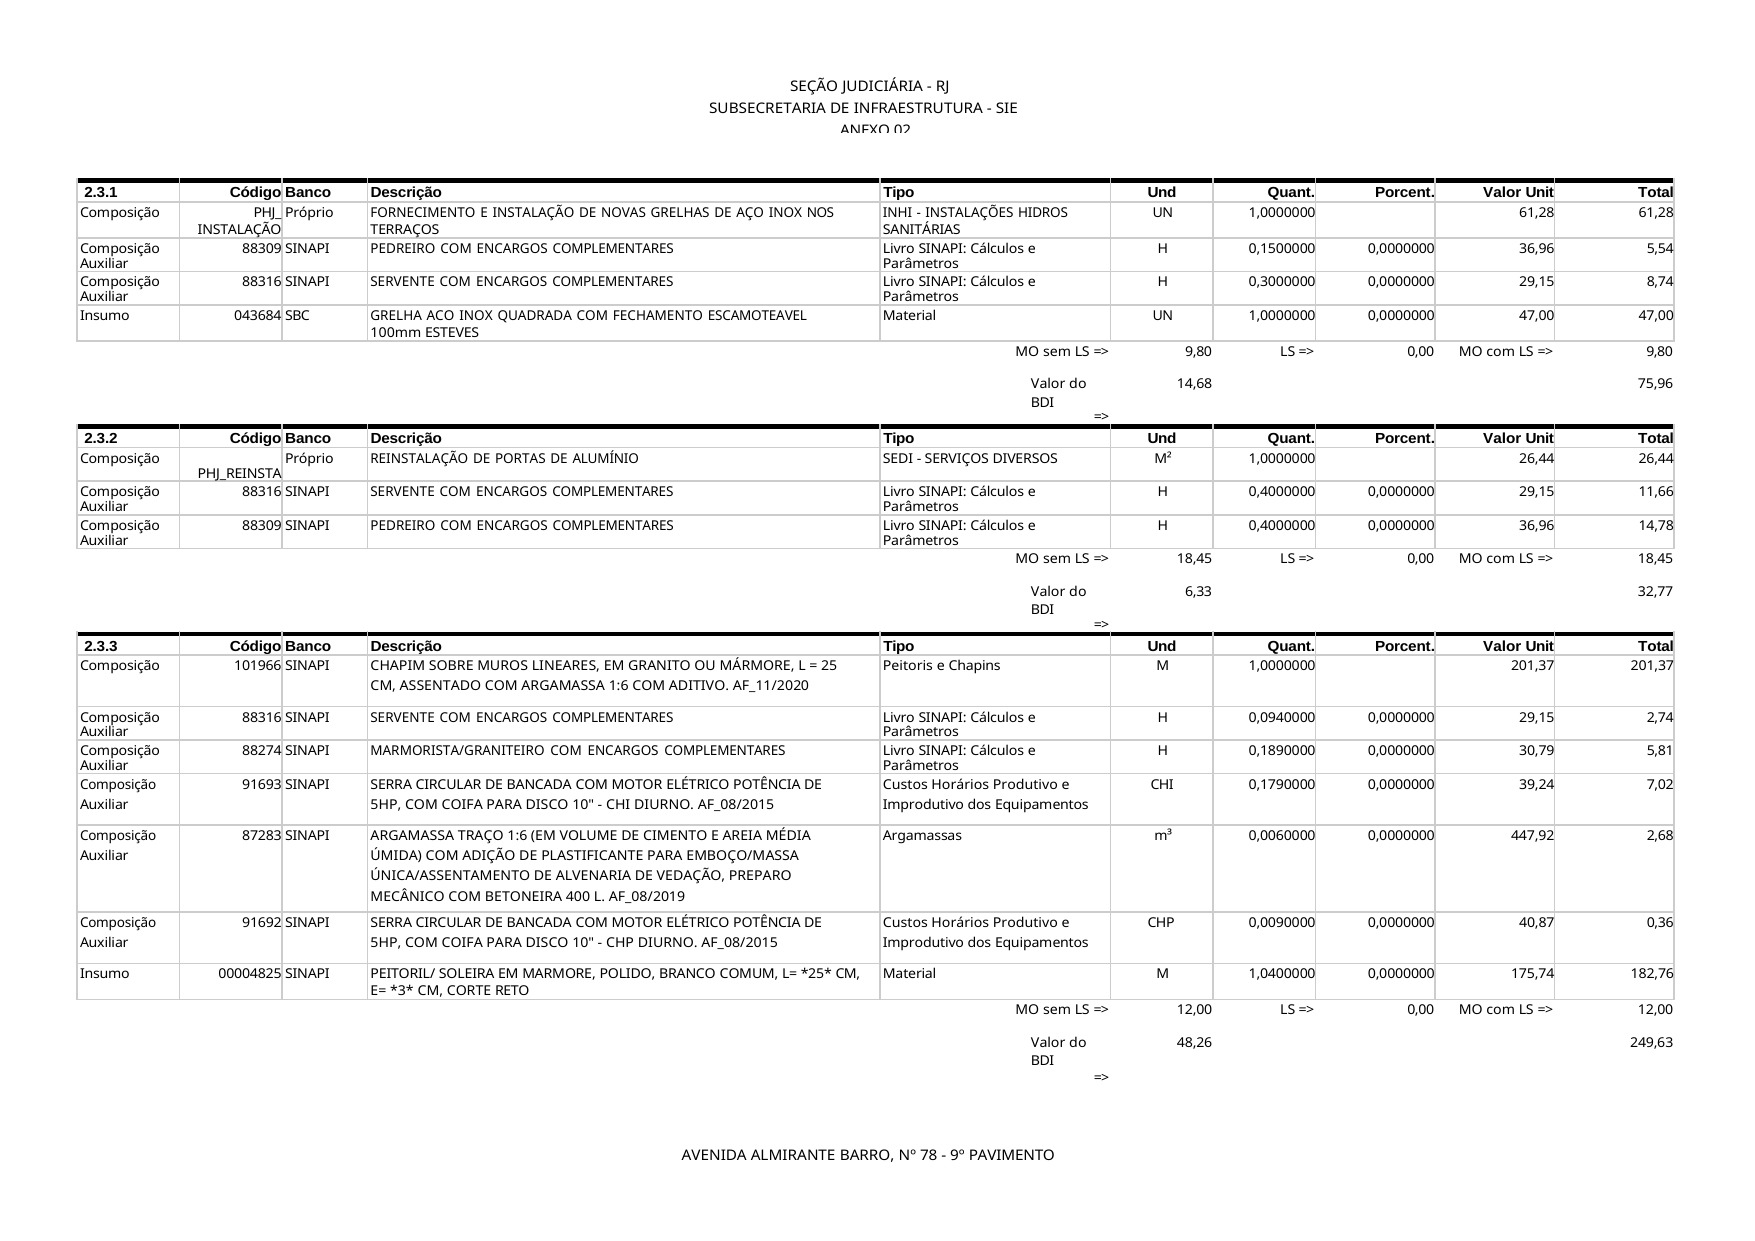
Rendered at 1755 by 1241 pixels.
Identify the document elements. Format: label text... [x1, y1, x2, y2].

table_cell 75,96 [1554, 365, 1674, 424]
table_cell [1316, 448, 1434, 480]
table_cell 29,15 [1436, 272, 1554, 304]
table_cell Valor Unit [1436, 636, 1554, 654]
table_cell [282, 1024, 367, 1085]
table_cell 1,0000000 [1214, 203, 1315, 237]
table_cell Composição Auxiliar [78, 826, 179, 911]
table_cell Código [180, 636, 281, 654]
table_cell SINAPI [283, 913, 367, 962]
table_cell 0,0090000 [1214, 913, 1315, 962]
table_cell 0,0000000 [1316, 774, 1434, 824]
table_cell UN [1111, 306, 1212, 340]
table_cell [367, 365, 880, 424]
table_cell 12,00 [1111, 1000, 1213, 1024]
table_cell 14,78 [1555, 516, 1673, 547]
table_cell 0,1790000 [1214, 774, 1315, 824]
table_cell Composição Auxiliar [78, 741, 179, 773]
table_cell Código [180, 429, 281, 447]
table_cell SINAPI [283, 272, 367, 304]
table_cell PHJ_ INSTALAÇÃO [180, 203, 281, 237]
table_cell Composição Auxiliar [78, 913, 179, 962]
table_cell 61,28 [1555, 203, 1673, 237]
table_cell 61,28 [1436, 203, 1554, 237]
table_cell 88309 [180, 239, 281, 271]
table_cell 1,0400000 [1214, 964, 1315, 998]
table_cell [282, 365, 367, 424]
table_cell 36,96 [1436, 516, 1554, 547]
table_cell 175,74 [1436, 964, 1554, 998]
table_cell SEDI - SERVIÇOS DIVERSOS [881, 448, 1110, 480]
table_cell CHP [1111, 913, 1212, 962]
table_cell 0,0000000 [1316, 964, 1434, 998]
table_cell MO sem LS => [880, 342, 1111, 365]
table_cell SINAPI [283, 656, 367, 706]
table_cell 29,15 [1436, 482, 1554, 514]
table_cell 47,00 [1555, 306, 1673, 340]
table_cell Insumo [78, 306, 179, 340]
table_cell LS => [1213, 1000, 1315, 1024]
table_cell MO com LS => [1435, 549, 1554, 573]
table_cell [77, 549, 179, 573]
table_cell Livro SINAPI: Cálculos e Parâmetros [881, 741, 1110, 773]
table_cell 1,0000000 [1214, 656, 1315, 706]
table_cell [1316, 656, 1434, 706]
table_cell Valor Unit [1436, 429, 1554, 447]
table_cell Tipo [881, 636, 1110, 654]
table_cell [1316, 203, 1434, 237]
table_cell 0,0000000 [1316, 826, 1434, 911]
table_cell [367, 1000, 880, 1024]
table_cell Composição [78, 448, 179, 480]
table_cell H [1111, 239, 1212, 271]
table_cell [180, 1024, 282, 1085]
table_cell [1315, 1024, 1435, 1085]
table_cell H [1111, 741, 1212, 773]
table_cell 87283 [180, 826, 281, 911]
table_cell 39,24 [1436, 774, 1554, 824]
table_cell LS => [1213, 342, 1315, 365]
table_cell 00004825 [180, 964, 281, 998]
table_cell 29,15 [1436, 707, 1554, 739]
table_cell [77, 1000, 179, 1024]
table_cell Quant. [1214, 636, 1315, 654]
table_cell Composição Auxiliar [78, 239, 179, 271]
table_cell 88309 [180, 516, 281, 547]
table_cell M² [1111, 448, 1212, 480]
table_cell Composição Auxiliar [78, 272, 179, 304]
table_cell H [1111, 482, 1212, 514]
table_cell Insumo [78, 964, 179, 998]
table_cell Banco [283, 636, 367, 654]
table_cell UN [1111, 203, 1212, 237]
table_cell Próprio [283, 203, 367, 237]
table_cell 0,0000000 [1316, 913, 1434, 962]
table_header 2.3.1 [78, 183, 179, 201]
table_cell SINAPI [283, 516, 367, 547]
table_cell CHAPIM SOBRE MUROS LINEARES, EM GRANITO OU MÁRMORE, L = 25 CM, ASSENTADO COM ARGAMASSA 1:6 COM ADITIVO. AF_11/2020 [368, 656, 879, 706]
table_cell 18,45 [1111, 549, 1213, 573]
table_cell Composição Auxiliar [78, 774, 179, 824]
table_header Tipo [881, 183, 1110, 201]
table_cell 88274 [180, 741, 281, 773]
table_cell [180, 549, 282, 573]
table_header Banco [283, 183, 367, 201]
table_cell 48,26 [1111, 1024, 1213, 1085]
table_cell 2,68 [1555, 826, 1673, 911]
table_cell 47,00 [1436, 306, 1554, 340]
table_cell M [1111, 656, 1212, 706]
table_cell GRELHA ACO INOX QUADRADA COM FECHAMENTO ESCAMOTEAVEL 100mm ESTEVES [368, 306, 879, 340]
table_cell 91693 [180, 774, 281, 824]
table_cell Valor do BDI => [880, 365, 1111, 424]
table_cell 9,80 [1111, 342, 1213, 365]
table_cell 101966 [180, 656, 281, 706]
table_cell [1213, 1024, 1315, 1085]
table_cell 201,37 [1436, 656, 1554, 706]
table_cell 36,96 [1436, 239, 1554, 271]
table_cell [367, 573, 880, 631]
table_cell MO com LS => [1435, 342, 1554, 365]
table_cell Livro SINAPI: Cálculos e Parâmetros [881, 482, 1110, 514]
table_cell Peitoris e Chapins [881, 656, 1110, 706]
table_cell [1435, 1024, 1554, 1085]
table_header Descrição [368, 183, 879, 201]
table_cell 6,33 [1111, 573, 1213, 631]
table_cell H [1111, 707, 1212, 739]
table_cell Composição [78, 656, 179, 706]
table_cell SINAPI [283, 707, 367, 739]
table_cell 201,37 [1555, 656, 1673, 706]
table_cell [77, 573, 179, 631]
table_cell Livro SINAPI: Cálculos e Parâmetros [881, 272, 1110, 304]
table_cell 0,0000000 [1316, 482, 1434, 514]
table_cell 447,92 [1436, 826, 1554, 911]
table_header Und [1111, 183, 1212, 201]
table_cell 0,0000000 [1316, 741, 1434, 773]
table_cell H [1111, 516, 1212, 547]
table_cell 2.3.2 [78, 429, 179, 447]
table_cell PHJ_REINSTA [180, 448, 281, 480]
table_cell 8,74 [1555, 272, 1673, 304]
table_cell 0,0940000 [1214, 707, 1315, 739]
table_cell MO com LS => [1435, 1000, 1554, 1024]
table_cell 249,63 [1554, 1024, 1674, 1085]
table_cell [180, 342, 282, 365]
table_cell [367, 1024, 880, 1085]
table_cell [180, 573, 282, 631]
table_cell 0,4000000 [1214, 482, 1315, 514]
table_cell MARMORISTA/GRANITEIRO COM ENCARGOS COMPLEMENTARES [368, 741, 879, 773]
table_cell Composição Auxiliar [78, 516, 179, 547]
table_cell SINAPI [283, 774, 367, 824]
table_cell [282, 573, 367, 631]
table_cell 0,3000000 [1214, 272, 1315, 304]
table_cell Banco [283, 429, 367, 447]
table_cell SERVENTE COM ENCARGOS COMPLEMENTARES [368, 482, 879, 514]
table_cell SINAPI [283, 826, 367, 911]
table_cell SERVENTE COM ENCARGOS COMPLEMENTARES [368, 272, 879, 304]
table_cell Und [1111, 636, 1212, 654]
table_cell SBC [283, 306, 367, 340]
table_cell 0,00 [1315, 342, 1435, 365]
table_cell Valor do BDI => [880, 1024, 1111, 1085]
table_cell 91692 [180, 913, 281, 962]
table_cell Próprio [283, 448, 367, 480]
table_cell MO sem LS => [880, 1000, 1111, 1024]
table_cell Porcent. [1316, 429, 1434, 447]
table_cell 0,1890000 [1214, 741, 1315, 773]
table_cell 14,68 [1111, 365, 1213, 424]
table_cell 5,54 [1555, 239, 1673, 271]
table_cell SINAPI [283, 239, 367, 271]
table_cell PEDREIRO COM ENCARGOS COMPLEMENTARES [368, 516, 879, 547]
table_cell 043684 [180, 306, 281, 340]
table_cell Composição Auxiliar [78, 707, 179, 739]
table_cell MO sem LS => [880, 549, 1111, 573]
table_cell [282, 549, 367, 573]
table_cell m³ [1111, 826, 1212, 911]
table_cell Composição Auxiliar [78, 482, 179, 514]
table_cell 0,4000000 [1214, 516, 1315, 547]
table_cell FORNECIMENTO E INSTALAÇÃO DE NOVAS GRELHAS DE AÇO INOX NOS TERRAÇOS [368, 203, 879, 237]
table_header Valor Unit [1436, 183, 1554, 201]
table_cell SINAPI [283, 741, 367, 773]
table_cell SERVENTE COM ENCARGOS COMPLEMENTARES [368, 707, 879, 739]
table_cell 5,81 [1555, 741, 1673, 773]
table_cell 18,45 [1554, 549, 1674, 573]
table_cell [180, 1000, 282, 1024]
table_cell SERRA CIRCULAR DE BANCADA COM MOTOR ELÉTRICO POTÊNCIA DE 5HP, COM COIFA PARA DISCO 10" - CHP DIURNO. AF_08/2015 [368, 913, 879, 962]
table_cell Tipo [881, 429, 1110, 447]
table_cell PEDREIRO COM ENCARGOS COMPLEMENTARES [368, 239, 879, 271]
table_cell 88316 [180, 272, 281, 304]
table_cell 12,00 [1554, 1000, 1674, 1024]
table_cell Quant. [1214, 429, 1315, 447]
table_cell SERRA CIRCULAR DE BANCADA COM MOTOR ELÉTRICO POTÊNCIA DE 5HP, COM COIFA PARA DISCO 10" - CHI DIURNO. AF_08/2015 [368, 774, 879, 824]
table_cell 0,36 [1555, 913, 1673, 962]
table_cell [282, 342, 367, 365]
table_cell Livro SINAPI: Cálculos e Parâmetros [881, 516, 1110, 547]
table_cell 0,0060000 [1214, 826, 1315, 911]
table_cell REINSTALAÇÃO DE PORTAS DE ALUMÍNIO [368, 448, 879, 480]
table_cell [1315, 573, 1435, 631]
table_cell Livro SINAPI: Cálculos e Parâmetros [881, 239, 1110, 271]
table_cell INHI - INSTALAÇÕES HIDROS SANITÁRIAS [881, 203, 1110, 237]
table_cell 0,00 [1315, 549, 1435, 573]
table_cell 1,0000000 [1214, 448, 1315, 480]
table_cell Und [1111, 429, 1212, 447]
table_cell CHI [1111, 774, 1212, 824]
table_cell Valor do BDI => [880, 573, 1111, 631]
table_cell 0,0000000 [1316, 306, 1434, 340]
table_cell 88316 [180, 482, 281, 514]
table_cell Material [881, 306, 1110, 340]
table_cell Composição [78, 203, 179, 237]
table_cell Descrição [368, 636, 879, 654]
table_cell H [1111, 272, 1212, 304]
table_cell 0,0000000 [1316, 272, 1434, 304]
table_cell [282, 1000, 367, 1024]
table_cell Livro SINAPI: Cálculos e Parâmetros [881, 707, 1110, 739]
table_cell M [1111, 964, 1212, 998]
table_cell [180, 365, 282, 424]
table_cell 2,74 [1555, 707, 1673, 739]
table_cell 0,0000000 [1316, 707, 1434, 739]
table_cell 40,87 [1436, 913, 1554, 962]
table_cell [77, 1024, 179, 1085]
table_cell 32,77 [1554, 573, 1674, 631]
table_cell 7,02 [1555, 774, 1673, 824]
table_cell [1315, 365, 1435, 424]
table_cell Argamassas [881, 826, 1110, 911]
table_cell [1213, 365, 1315, 424]
table_cell Custos Horários Produtivo e Improdutivo dos Equipamentos [881, 774, 1110, 824]
table_cell Material [881, 964, 1110, 998]
table_cell [367, 342, 880, 365]
table_cell 26,44 [1555, 448, 1673, 480]
table_cell 0,0000000 [1316, 516, 1434, 547]
table_cell 0,1500000 [1214, 239, 1315, 271]
table_cell ARGAMASSA TRAÇO 1:6 (EM VOLUME DE CIMENTO E AREIA MÉDIA ÚMIDA) COM ADIÇÃO DE PLASTIFICANTE PARA EMBOÇO/MASSA ÚNICA/ASSENTAMENTO DE ALVENARIA DE VEDAÇÃO, PREPARO MECÂNICO COM BETONEIRA 400 L. AF_08/2019 [368, 826, 879, 911]
table_cell 1,0000000 [1214, 306, 1315, 340]
table_cell Custos Horários Produtivo e Improdutivo dos Equipamentos [881, 913, 1110, 962]
table_cell [367, 549, 880, 573]
table_cell 11,66 [1555, 482, 1673, 514]
table_header Código [180, 183, 281, 201]
table_cell 182,76 [1555, 964, 1673, 998]
table_cell 26,44 [1436, 448, 1554, 480]
table_cell [1213, 573, 1315, 631]
table_header Porcent. [1316, 183, 1434, 201]
table_cell [1435, 365, 1554, 424]
table_cell Porcent. [1316, 636, 1434, 654]
table_cell Total [1555, 636, 1673, 654]
table_cell SINAPI [283, 482, 367, 514]
table_header Total [1555, 183, 1673, 201]
table_cell [77, 365, 179, 424]
table_cell SINAPI [283, 964, 367, 998]
table_header Quant. [1214, 183, 1315, 201]
table_cell [77, 342, 179, 365]
table_cell LS => [1213, 549, 1315, 573]
table_cell 30,79 [1436, 741, 1554, 773]
table_cell 0,00 [1315, 1000, 1435, 1024]
table_cell 2.3.3 [78, 636, 179, 654]
table_cell Total [1555, 429, 1673, 447]
table_cell 0,0000000 [1316, 239, 1434, 271]
table_cell [1435, 573, 1554, 631]
table_cell PEITORIL/ SOLEIRA EM MARMORE, POLIDO, BRANCO COMUM, L= *25* CM, E= *3* CM, CORTE RETO [368, 964, 879, 998]
table_cell 88316 [180, 707, 281, 739]
table_cell Descrição [368, 429, 879, 447]
table_cell 9,80 [1554, 342, 1674, 365]
